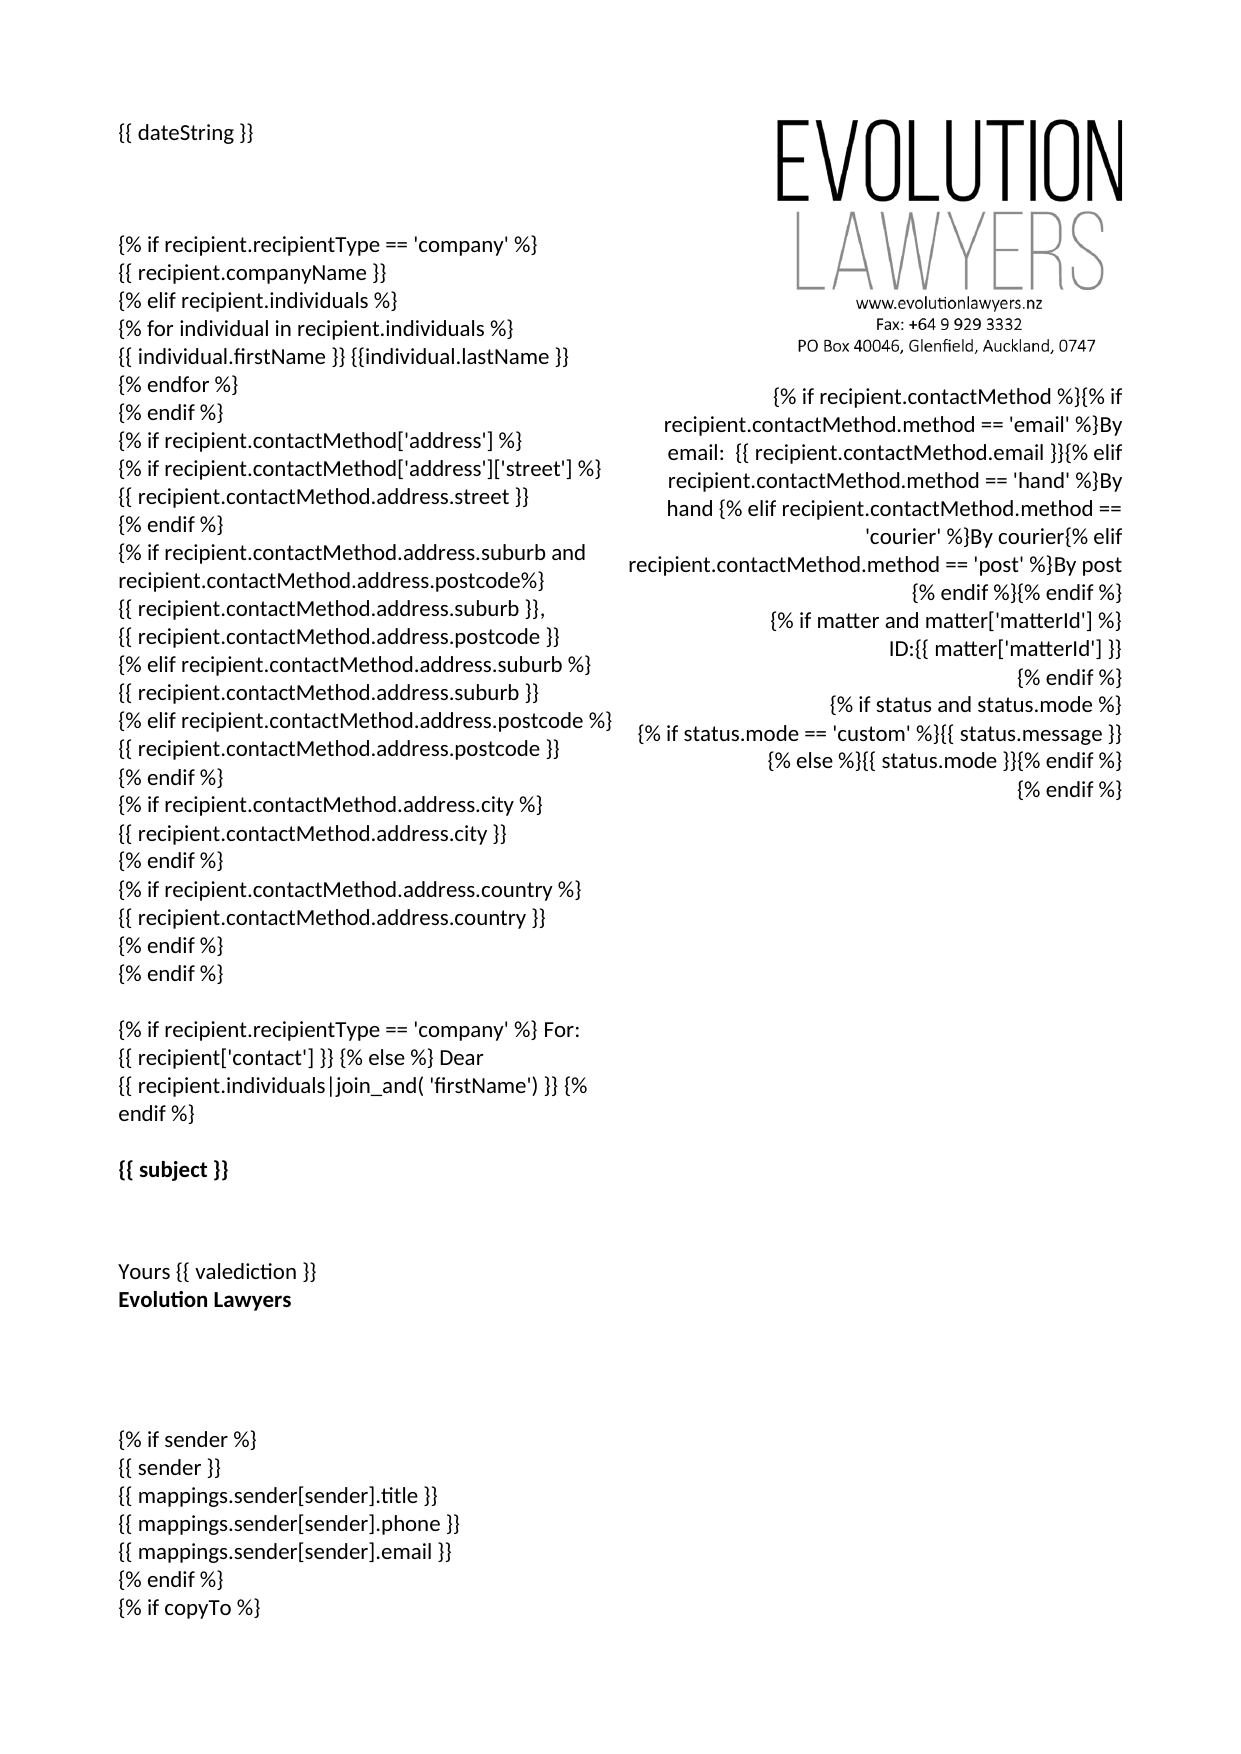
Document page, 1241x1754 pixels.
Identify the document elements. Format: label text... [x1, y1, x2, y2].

table_header {{ dateString }} {% if recipient.recipientType == 'company' %} {{ recipient.companyName }} {% elif recipient.individuals %} {% for individual in recipient.individuals %} {{ individual.firstName }} {{individual.lastName }} {% endfor %} {% endif %} {% if recipient.contactMethod['address'] %} {% if recipient.contactMethod['address']['street'] %} {{ recipient.contactMethod.address.street }} {% endif %} {% if recipient.contactMethod.address.suburb and recipient.contactMethod.address.postcode%} {{ recipient.contactMethod.address.suburb }}, {{ recipient.contactMethod.address.postcode }} {% elif recipient.contactMethod.address.suburb %} {{ recipient.contactMethod.address.suburb }} {% elif recipient.contactMethod.address.postcode %} {{ recipient.contactMethod.address.postcode }} {% endif %} {% if recipient.contactMethod.address.city %} {{ recipient.contactMethod.address.city }} {% endif %} {% if recipient.contactMethod.address.country %} {{ recipient.contactMethod.address.country }} {% endif %} {% endif %} [118, 118, 620, 1015]
subtitle {{ subject }} [118, 1155, 1122, 1183]
text {% if copyTo %} [118, 1593, 1122, 1621]
table_cell {% if recipient.recipientType == 'company' %} For: {{ recipient['contact'] }} {% else %} Dear {{ recipient.individuals|join_and( 'firstName') }} {% endif %} [118, 1015, 620, 1127]
picture [776, 118, 1123, 355]
table_header Yours {{ valediction }} Evolution Lawyers {% if sender %} {{ sender }} {{ mappings.sender[sender].title }} {{ mappings.sender[sender].phone }} {{ mappings.sender[sender].email }} {% endif %} [118, 1257, 1122, 1593]
table_header {% if recipient.contactMethod %}{% if recipient.contactMethod.method == 'email' %}By email: {{ recipient.contactMethod.email }}{% elif recipient.contactMethod.method == 'hand' %}By hand {% elif recipient.contactMethod.method == 'courier' %}By courier{% elif recipient.contactMethod.method == 'post' %}By post {% endif %}{% endif %} {% if matter and matter['matterId'] %} ID:{{ matter['matterId'] }} {% endif %} {% if status and status.mode %} {% if status.mode == 'custom' %}{{ status.message }}{% else %}{{ status.mode }}{% endif %} {% endif %} [620, 118, 1122, 1127]
